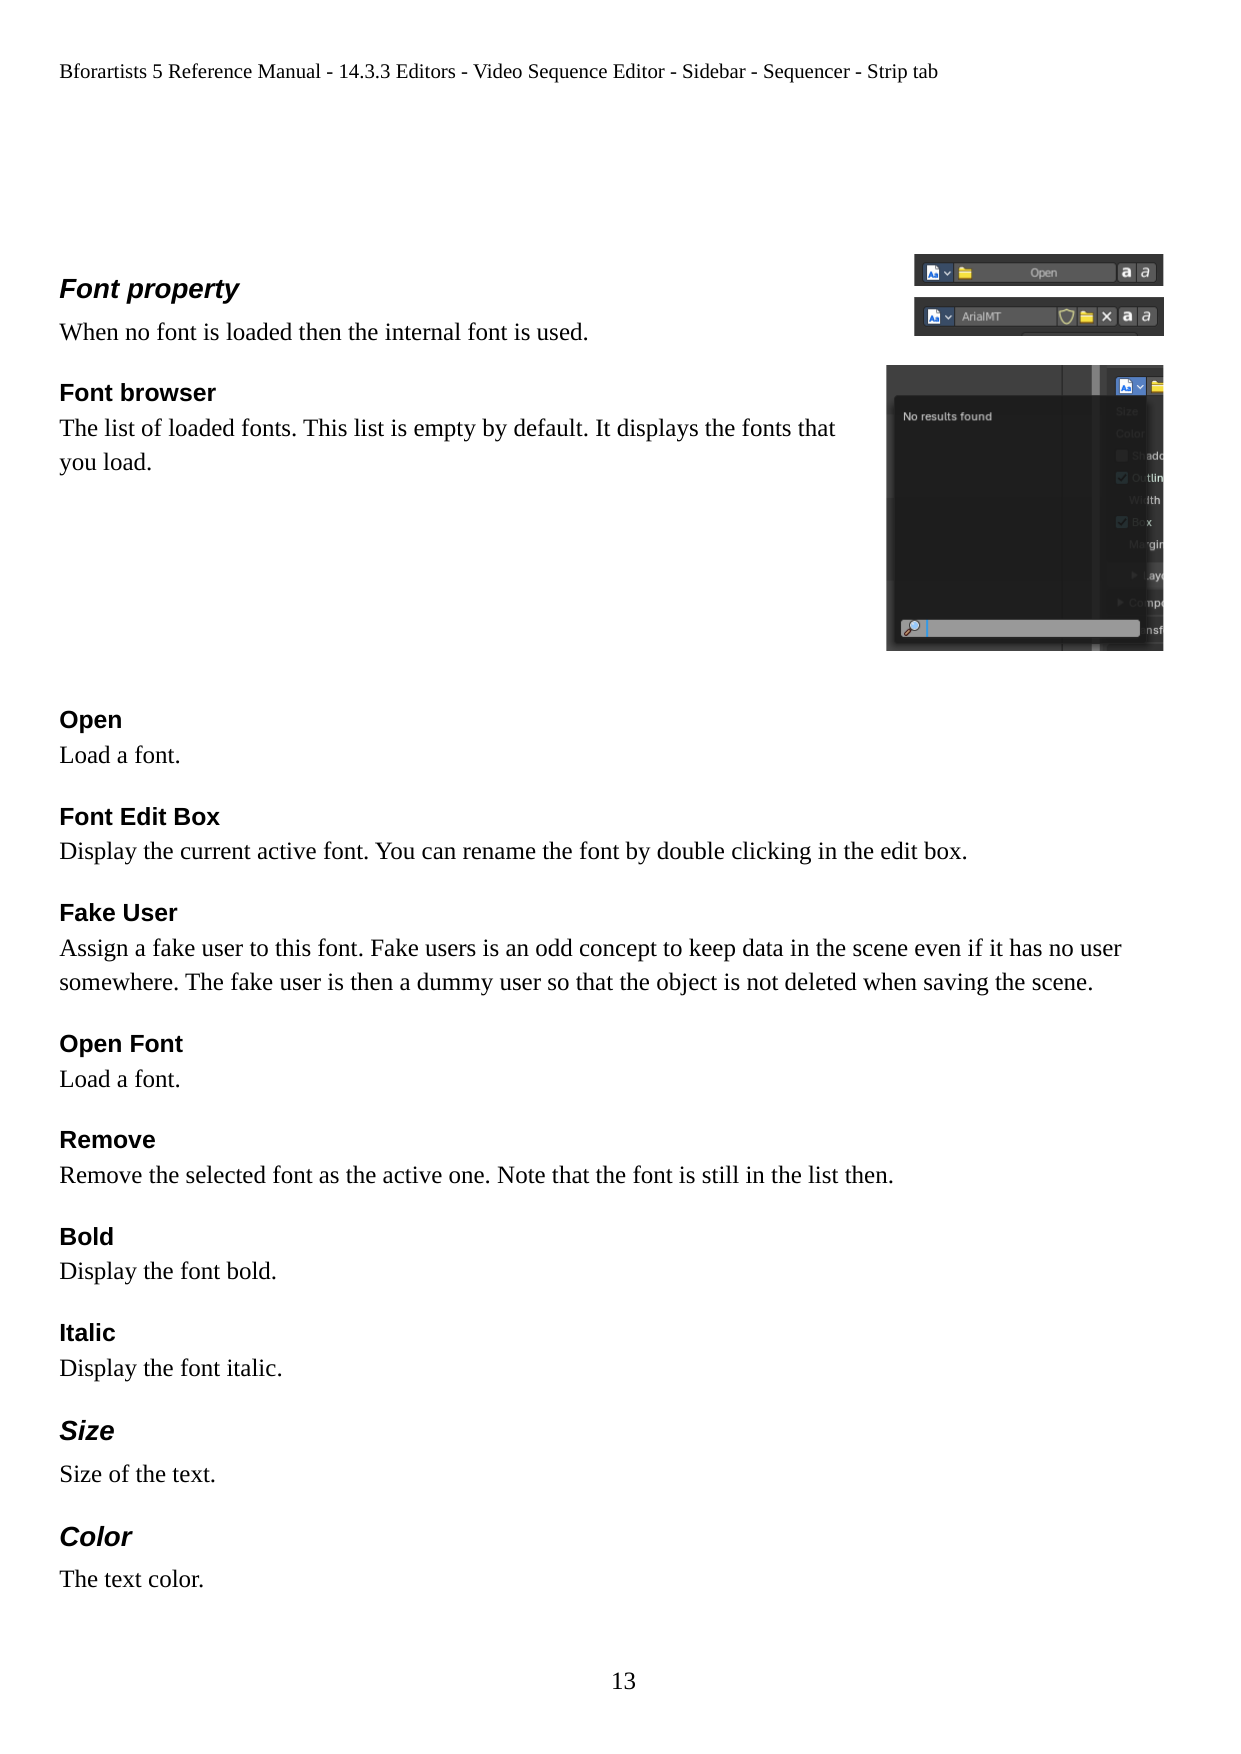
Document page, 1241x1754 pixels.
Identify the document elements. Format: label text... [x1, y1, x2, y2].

text Load a font. [59, 740, 1181, 769]
subtitle Open [59, 705, 1181, 734]
picture [914, 297, 1164, 336]
subtitle Font property [59, 272, 1181, 304]
subtitle Open Font [59, 1029, 1181, 1057]
subtitle [1164, 378, 1181, 407]
text Load a font. [59, 1064, 1181, 1092]
subtitle Remove [59, 1125, 1181, 1154]
text When no font is loaded then the internal font is used. [59, 317, 1181, 345]
subtitle Font browser [59, 378, 886, 407]
subtitle Color [59, 1520, 1181, 1552]
text The list of loaded fonts. This list is empty by default. It displays the fonts that you load. [59, 413, 886, 476]
text Size of the text. [59, 1459, 1181, 1487]
picture [886, 365, 1164, 651]
text Display the current active font. You can rename the font by double clicking in the edit box. [59, 836, 1181, 865]
subtitle Italic [59, 1318, 1181, 1346]
text Assign a fake user to this font. Fake users is an odd concept to keep data in the scene even if it has no user somewhere. The fake user is then a dummy user so that the object is not deleted when saving the scene. [59, 933, 1181, 996]
picture [914, 254, 1164, 286]
subtitle Font Edit Box [59, 802, 1181, 830]
subtitle Bold [59, 1222, 1181, 1250]
text The text color. [59, 1564, 1181, 1593]
subtitle Fake User [59, 898, 1181, 927]
text Display the font bold. [59, 1256, 1181, 1285]
text Remove the selected font as the active one. Note that the font is still in the list then. [59, 1160, 1181, 1189]
subtitle Size [59, 1414, 1181, 1446]
text Display the font italic. [59, 1353, 1181, 1381]
